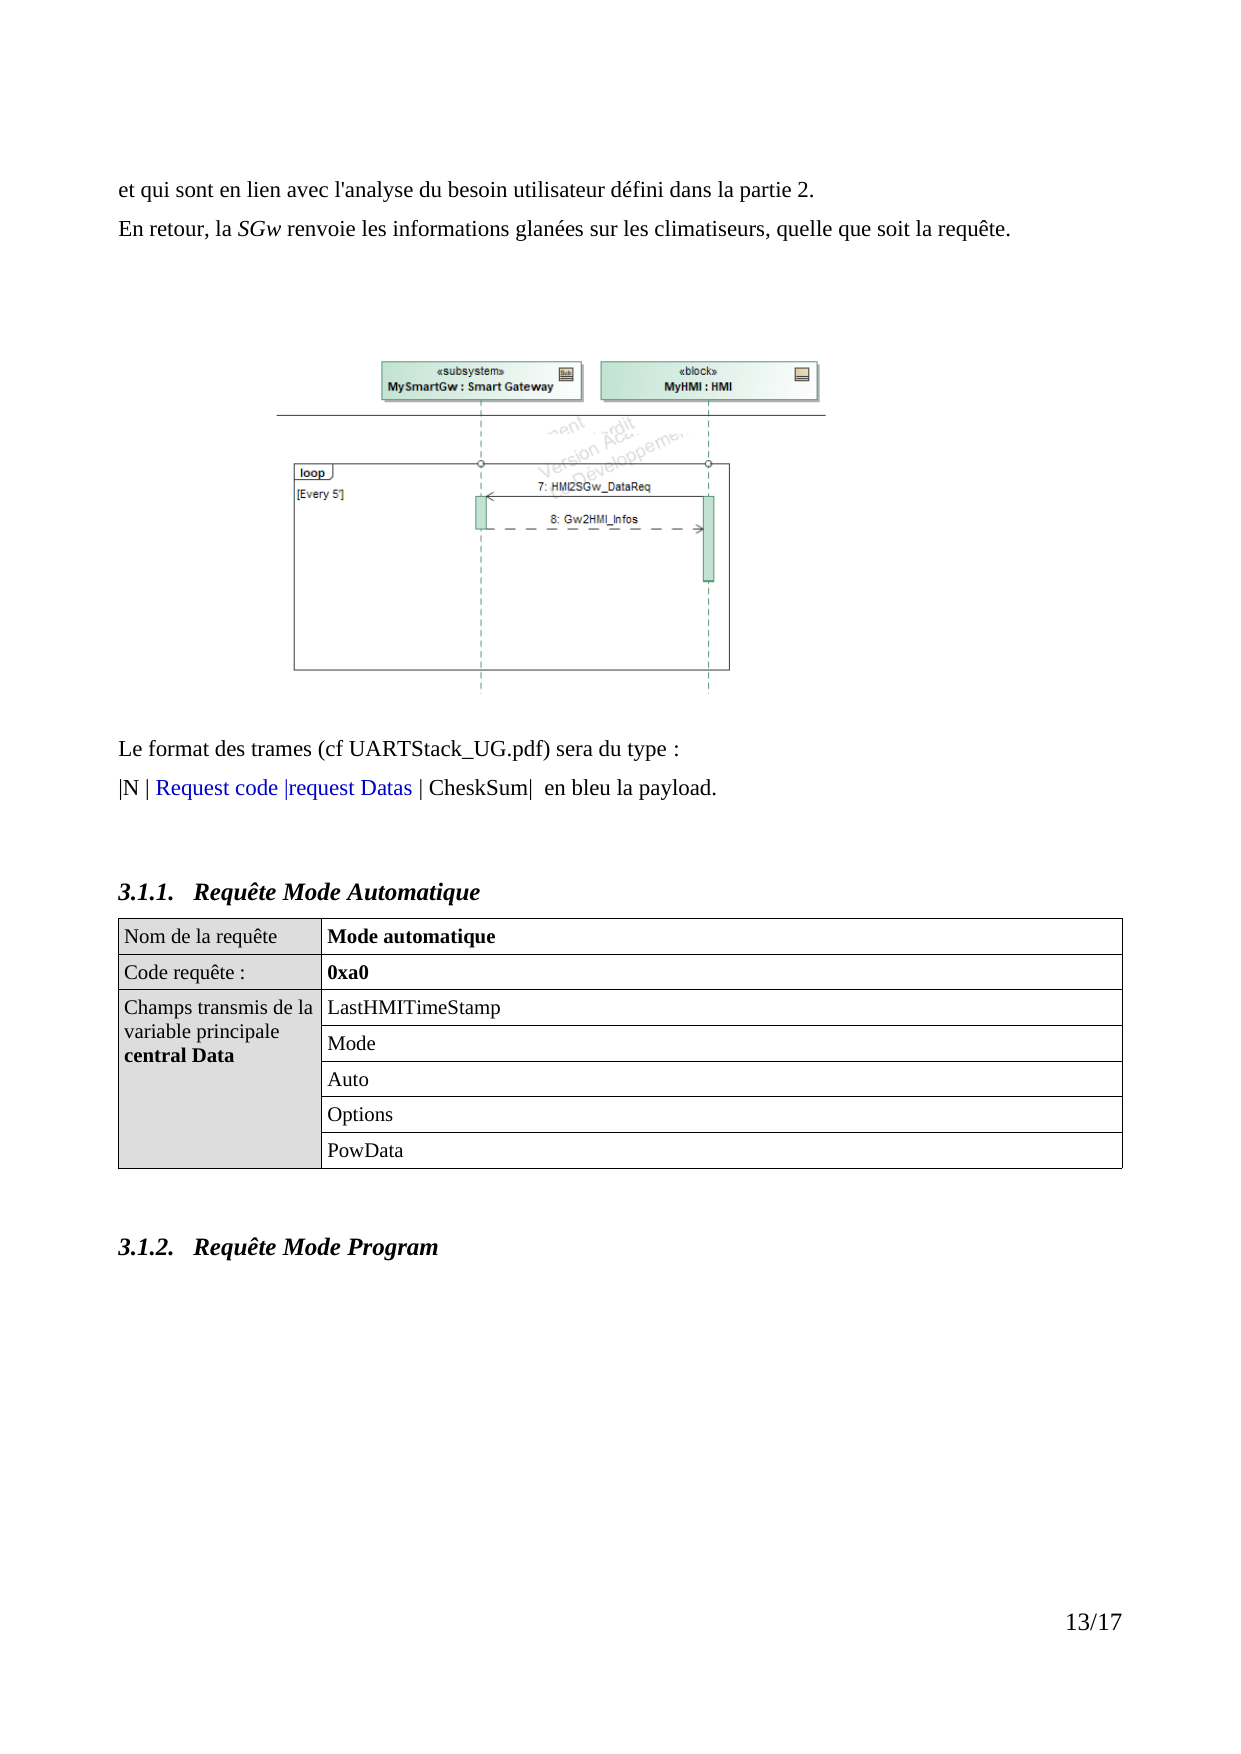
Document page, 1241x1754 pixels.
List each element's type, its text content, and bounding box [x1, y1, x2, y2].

subtitle Requête Mode Program [118, 1232, 1122, 1260]
table_cell Mode [322, 1026, 1122, 1061]
table_cell PowData [322, 1133, 1122, 1168]
table_cell 0xa0 [322, 955, 1122, 989]
text |N | Request code |request Datas | CheskSum| en bleu la payload. [118, 774, 1122, 801]
text En retour, la SGw renvoie les informations glanées sur les climatiseurs, quelle que soit la requête. [118, 215, 1122, 242]
table_cell Options [322, 1097, 1122, 1132]
table_header Mode automatique [322, 919, 1122, 954]
subtitle Requête Mode Automatique [118, 877, 1122, 906]
table_cell Champs transmis de la variable principale central Data [119, 990, 321, 1168]
table_header Nom de la requête [119, 919, 321, 954]
text Le format des trames (cf UARTStack_UG.pdf) sera du type : [118, 735, 1122, 762]
table_cell LastHMITimeStamp [322, 990, 1122, 1025]
table_cell Code requête : [119, 955, 321, 989]
table_cell Auto [322, 1062, 1122, 1096]
text et qui sont en lien avec l'analyse du besoin utilisateur défini dans la partie 2. [118, 176, 1122, 203]
